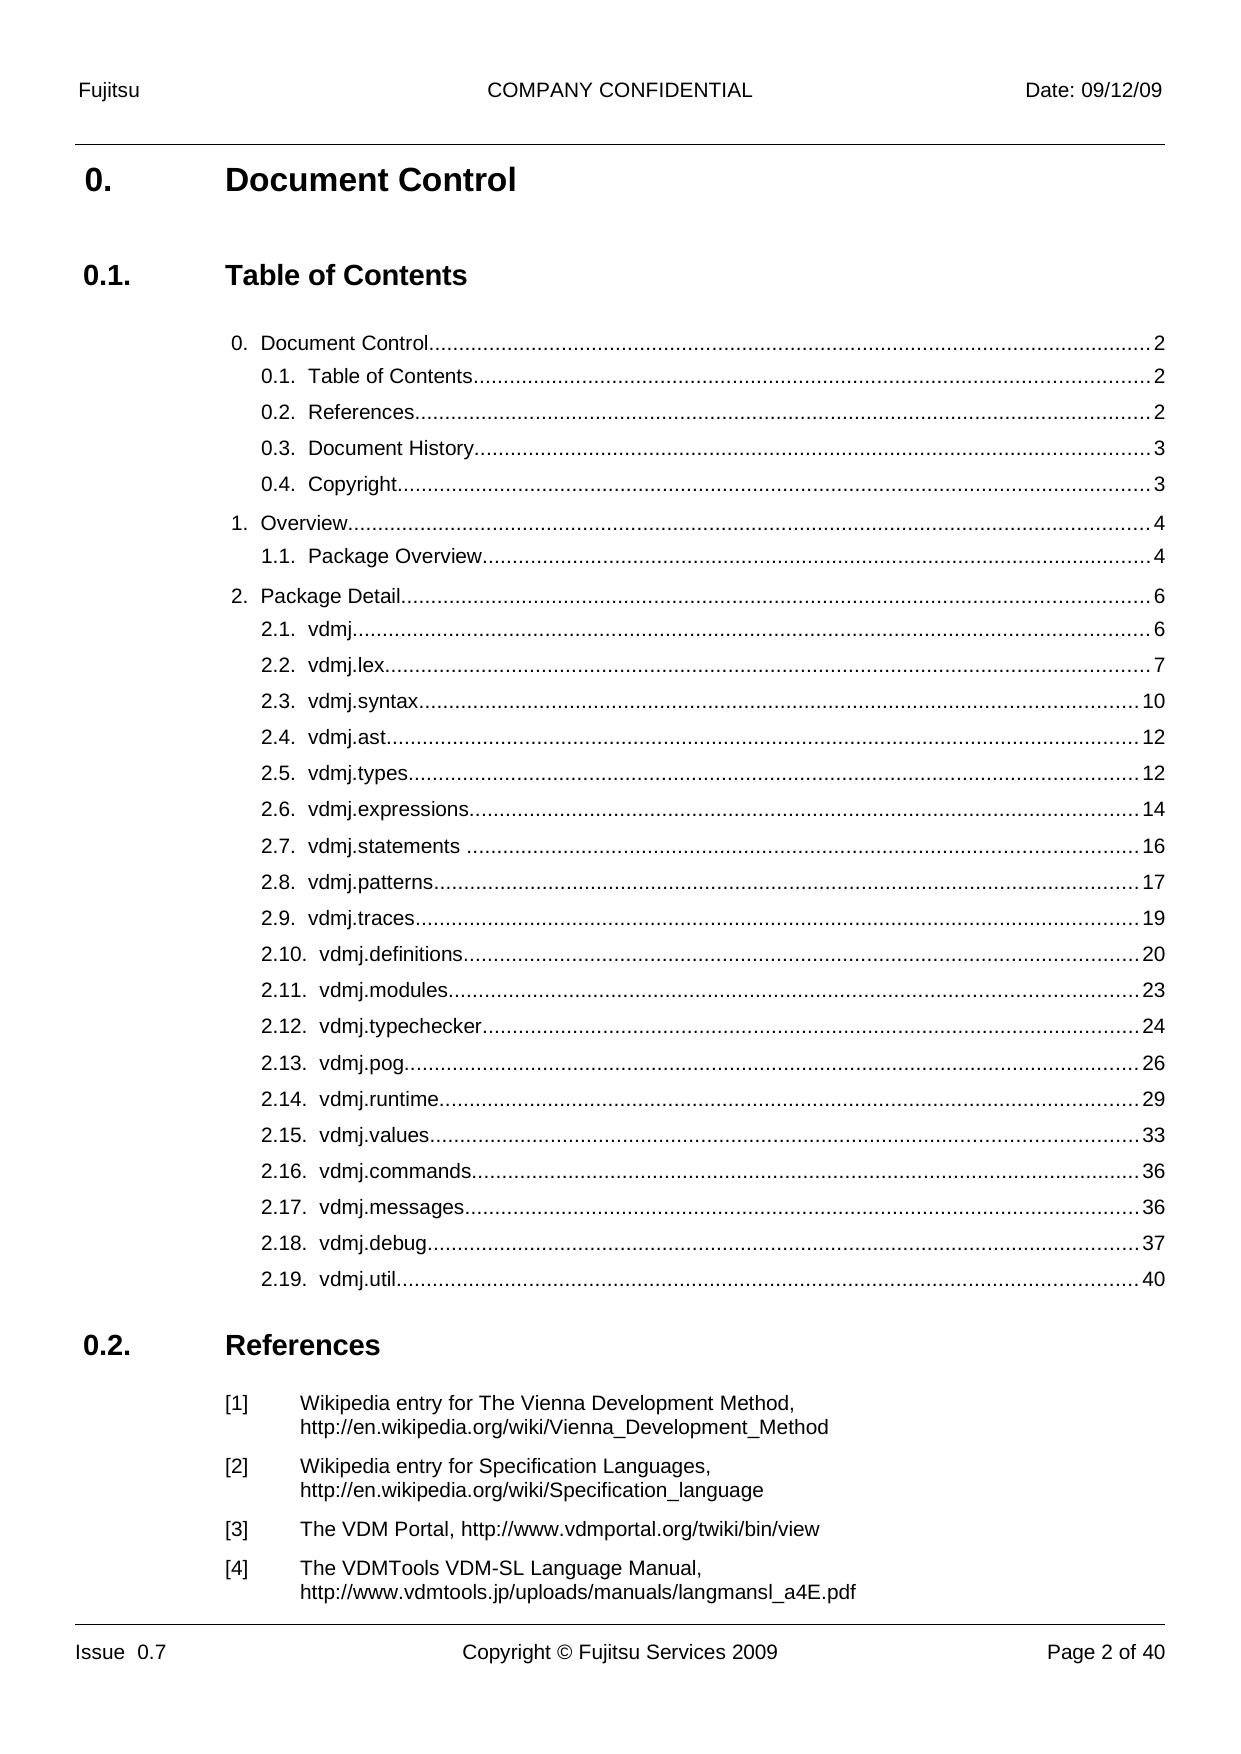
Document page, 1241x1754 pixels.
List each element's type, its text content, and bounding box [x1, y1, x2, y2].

text 2.1. vdmj 6 [255, 617, 1165, 641]
list Wikipedia entry for Specification Languages, http://en.wikipedia.org/wiki/Specification_language [225, 1454, 1165, 1502]
text 2.7. vdmj.statements 16 [255, 833, 1165, 858]
text 2.3. vdmj.syntax 10 [255, 689, 1165, 713]
text 2. Package Detail 6 [225, 583, 1165, 608]
text 2.14. vdmj.runtime 29 [255, 1087, 1165, 1111]
list The VDM Portal, http://www.vdmportal.org/twiki/bin/view [225, 1517, 1165, 1541]
text 0.2. References 2 [255, 400, 1165, 424]
text 2.12. vdmj.typechecker 24 [255, 1014, 1165, 1038]
subtitle References [75, 1327, 1165, 1361]
text 2.11. vdmj.modules 23 [255, 978, 1165, 1002]
subtitle Document Control [75, 160, 1165, 198]
text 2.4. vdmj.ast 12 [255, 725, 1165, 749]
text 1. Overview 4 [225, 511, 1165, 535]
text 2.18. vdmj.debug 37 [255, 1231, 1165, 1255]
text 2.13. vdmj.pog 26 [255, 1050, 1165, 1074]
text 2.16. vdmj.commands 36 [255, 1159, 1165, 1183]
subtitle Table of Contents [75, 258, 1165, 292]
text 2.5. vdmj.types 12 [255, 761, 1165, 785]
text 2.8. vdmj.patterns 17 [255, 870, 1165, 894]
text 2.9. vdmj.traces 19 [255, 906, 1165, 930]
text 2.10. vdmj.definitions 20 [255, 942, 1165, 966]
text 2.2. vdmj.lex 7 [255, 653, 1165, 677]
text 2.17. vdmj.messages 36 [255, 1195, 1165, 1219]
text 0.4. Copyright 3 [255, 472, 1165, 496]
text 0.1. Table of Contents 2 [255, 364, 1165, 388]
text 2.6. vdmj.expressions 14 [255, 797, 1165, 821]
list The VDMTools VDM-SL Language Manual, http://www.vdmtools.jp/uploads/manuals/langmansl_a4E.pdf [225, 1556, 1165, 1604]
text 0. Document Control 2 [225, 331, 1165, 355]
text 0.3. Document History 3 [255, 436, 1165, 460]
list Wikipedia entry for The Vienna Development Method, http://en.wikipedia.org/wiki/Vienna_Development_Method [225, 1391, 1165, 1439]
text 2.19. vdmj.util 40 [255, 1267, 1165, 1291]
text 2.15. vdmj.values 33 [255, 1123, 1165, 1147]
text 1.1. Package Overview 4 [255, 544, 1165, 568]
